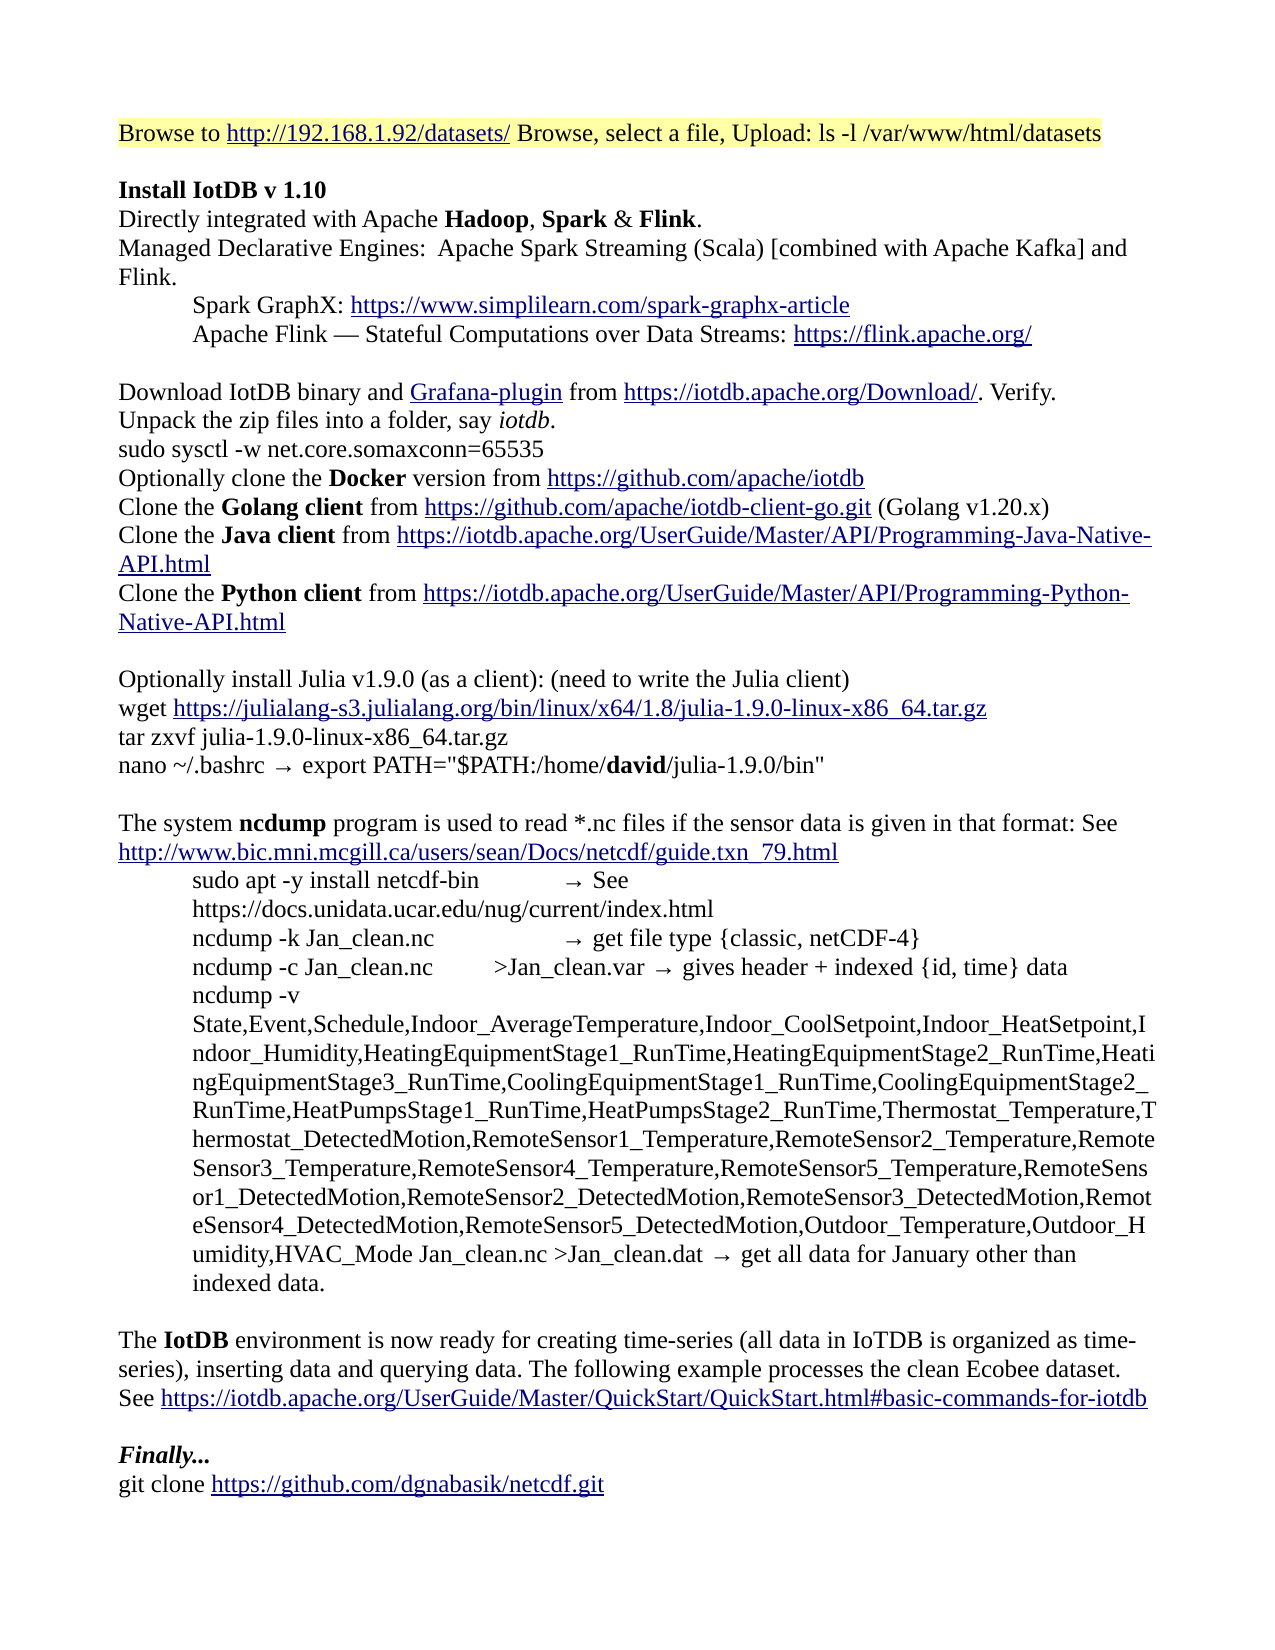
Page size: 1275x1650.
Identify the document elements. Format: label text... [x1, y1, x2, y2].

text tar zxvf julia-1.9.0-linux-x86_64.tar.gz [118, 722, 1157, 751]
text Optionally clone the Docker version from https://github.com/apache/iotdb [118, 463, 1157, 492]
text Clone the Python client from https://iotdb.apache.org/UserGuide/Master/API/Programming-Python-Native-API.html [118, 578, 1157, 636]
text The system ncdump program is used to read *.nc files if the sensor data is given in that format: See http://www.bic.mni.mcgill.ca/users/sean/Docs/netcdf/guide.txn_79.html [118, 808, 1157, 866]
text sudo apt -y install netcdf-bin → See https://docs.unidata.ucar.edu/nug/current/index.html [192, 866, 1157, 923]
text nano ~/.bashrc → export PATH="$PATH:/home/david/julia-1.9.0/bin" [118, 751, 1157, 779]
text Directly integrated with Apache Hadoop, Spark & Flink. [118, 204, 1157, 233]
text Download IotDB binary and Grafana-plugin from https://iotdb.apache.org/Download/. Verify. [118, 377, 1157, 406]
text Apache Flink — Stateful Computations over Data Streams: https://flink.apache.org/ [192, 319, 1157, 348]
text Finally... [118, 1441, 1157, 1469]
text ncdump -c Jan_clean.nc >Jan_clean.var → gives header + indexed {id, time} data [192, 952, 1157, 981]
text Install IotDB v 1.10 [118, 176, 1157, 204]
text Clone the Golang client from https://github.com/apache/iotdb-client-go.git (Golang v1.20.x) [118, 492, 1157, 521]
text Spark GraphX: https://www.simplilearn.com/spark-graphx-article [192, 291, 1157, 319]
text Browse to http://192.168.1.92/datasets/ Browse, select a file, Upload: ls -l /var/www/html/datasets [118, 118, 1157, 147]
text Optionally install Julia v1.9.0 (as a client): (need to write the Julia client) [118, 664, 1157, 693]
text Managed Declarative Engines: Apache Spark Streaming (Scala) [combined with Apache Kafka] and Flink. [118, 233, 1157, 291]
text ncdump -v State,Event,Schedule,Indoor_AverageTemperature,Indoor_CoolSetpoint,Indoor_HeatSetpoint,Indoor_Humidity,HeatingEquipmentStage1_RunTime,HeatingEquipmentStage2_RunTime,HeatingEquipmentStage3_RunTime,CoolingEquipmentStage1_RunTime,CoolingEquipmentStage2_RunTime,HeatPumpsStage1_RunTime,HeatPumpsStage2_RunTime,Thermostat_Temperature,Thermostat_DetectedMotion,RemoteSensor1_Temperature,RemoteSensor2_Temperature,RemoteSensor3_Temperature,RemoteSensor4_Temperature,RemoteSensor5_Temperature,RemoteSensor1_DetectedMotion,RemoteSensor2_DetectedMotion,RemoteSensor3_DetectedMotion,RemoteSensor4_DetectedMotion,RemoteSensor5_DetectedMotion,Outdoor_Temperature,Outdoor_Humidity,HVAC_Mode Jan_clean.nc >Jan_clean.dat → get all data for January other than indexed data. [192, 981, 1157, 1297]
text sudo sysctl -w net.core.somaxconn=65535 [118, 434, 1157, 463]
text Clone the Java client from https://iotdb.apache.org/UserGuide/Master/API/Programming-Java-Native-API.html [118, 521, 1157, 578]
text git clone https://github.com/dgnabasik/netcdf.git [118, 1469, 1157, 1498]
text ncdump -k Jan_clean.nc → get file type {classic, netCDF-4} [192, 923, 1157, 952]
text Unpack the zip files into a folder, say iotdb. [118, 406, 1157, 434]
text The IotDB environment is now ready for creating time-series (all data in IoTDB is organized as time-series), inserting data and querying data. The following example processes the clean Ecobee dataset. See https://iotdb.apache.org/UserGuide/Master/QuickStart/QuickStart.html#basic-commands-for-iotdb [118, 1326, 1157, 1412]
text wget https://julialang-s3.julialang.org/bin/linux/x64/1.8/julia-1.9.0-linux-x86_64.tar.gz [118, 693, 1157, 722]
